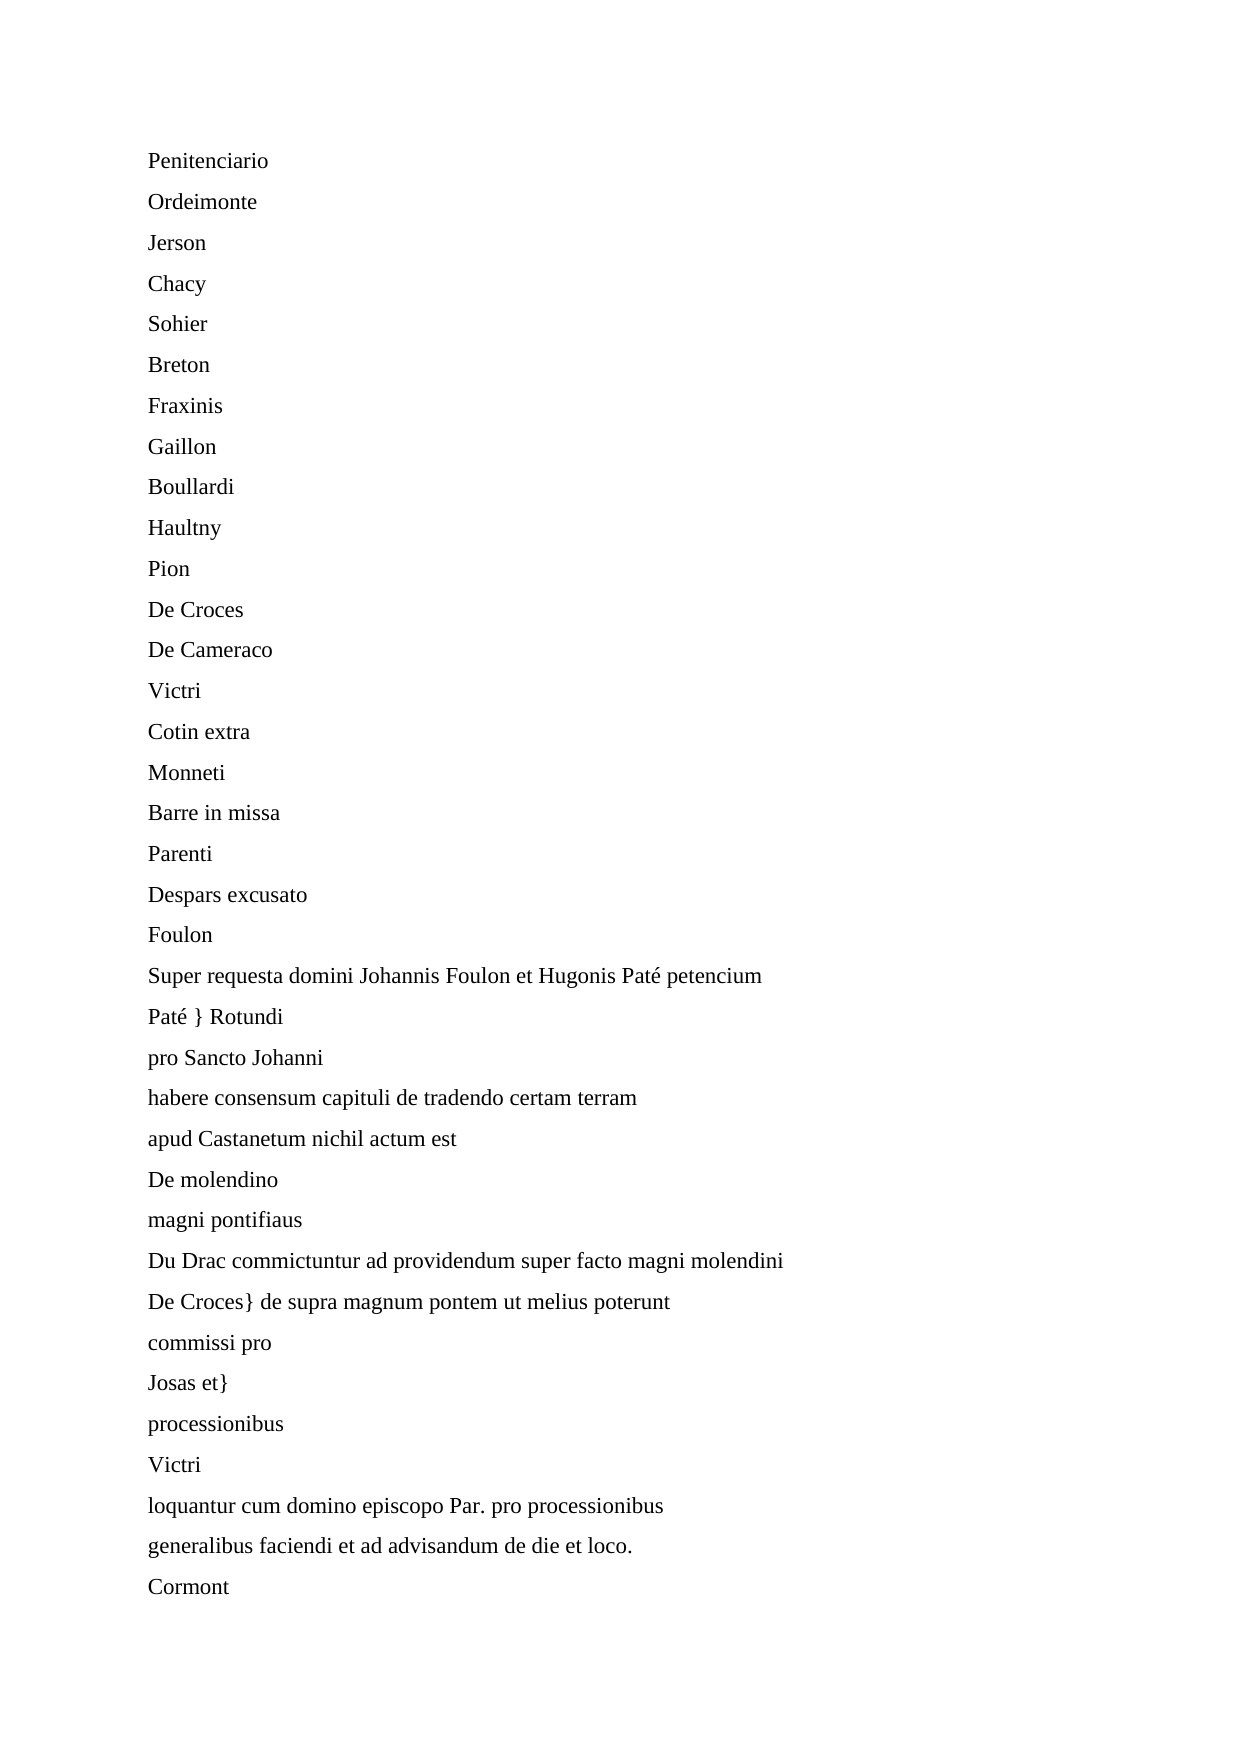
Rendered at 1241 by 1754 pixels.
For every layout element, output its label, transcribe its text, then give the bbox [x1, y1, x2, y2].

text processionibus [148, 1410, 1093, 1437]
text apud Castanetum nichil actum est [148, 1125, 1093, 1151]
text Parenti [148, 840, 1093, 866]
text habere consensum capituli de tradendo certam terram [148, 1084, 1093, 1111]
text Ordeimonte [148, 188, 1093, 215]
text generalibus faciendi et ad advisandum de die et loco. [148, 1532, 1093, 1559]
text Monneti [148, 758, 1093, 785]
text Foulon [148, 921, 1093, 948]
text Pion [148, 555, 1093, 581]
text Breton [148, 351, 1093, 378]
text Cormont [148, 1573, 1093, 1599]
text De molendino [148, 1166, 1093, 1192]
text Super requesta domini Johannis Foulon et Hugonis Paté petencium [148, 962, 1093, 988]
text commissi pro [148, 1329, 1093, 1355]
text Sohier [148, 311, 1093, 337]
text Josas et} [148, 1369, 1093, 1396]
text Du Drac commictuntur ad providendum super facto magni molendini [148, 1247, 1093, 1274]
text Haultny [148, 514, 1093, 541]
text Paté } Rotundi [148, 1003, 1093, 1029]
text Jerson [148, 229, 1093, 255]
text Chacy [148, 270, 1093, 296]
text magni pontifiaus [148, 1207, 1093, 1233]
text Victri [148, 677, 1093, 703]
text Gaillon [148, 433, 1093, 459]
text Cotin extra [148, 718, 1093, 744]
text Boullardi [148, 473, 1093, 500]
text Penitenciario [148, 148, 1093, 174]
text pro Sancto Johanni [148, 1044, 1093, 1070]
text De Croces [148, 596, 1093, 622]
text Despars excusato [148, 881, 1093, 907]
text Fraxinis [148, 392, 1093, 418]
text loquantur cum domino episcopo Par. pro processionibus [148, 1492, 1093, 1518]
text De Croces} de supra magnum pontem ut melius poterunt [148, 1288, 1093, 1314]
text Victri [148, 1451, 1093, 1477]
text Barre in missa [148, 799, 1093, 826]
text De Cameraco [148, 636, 1093, 663]
